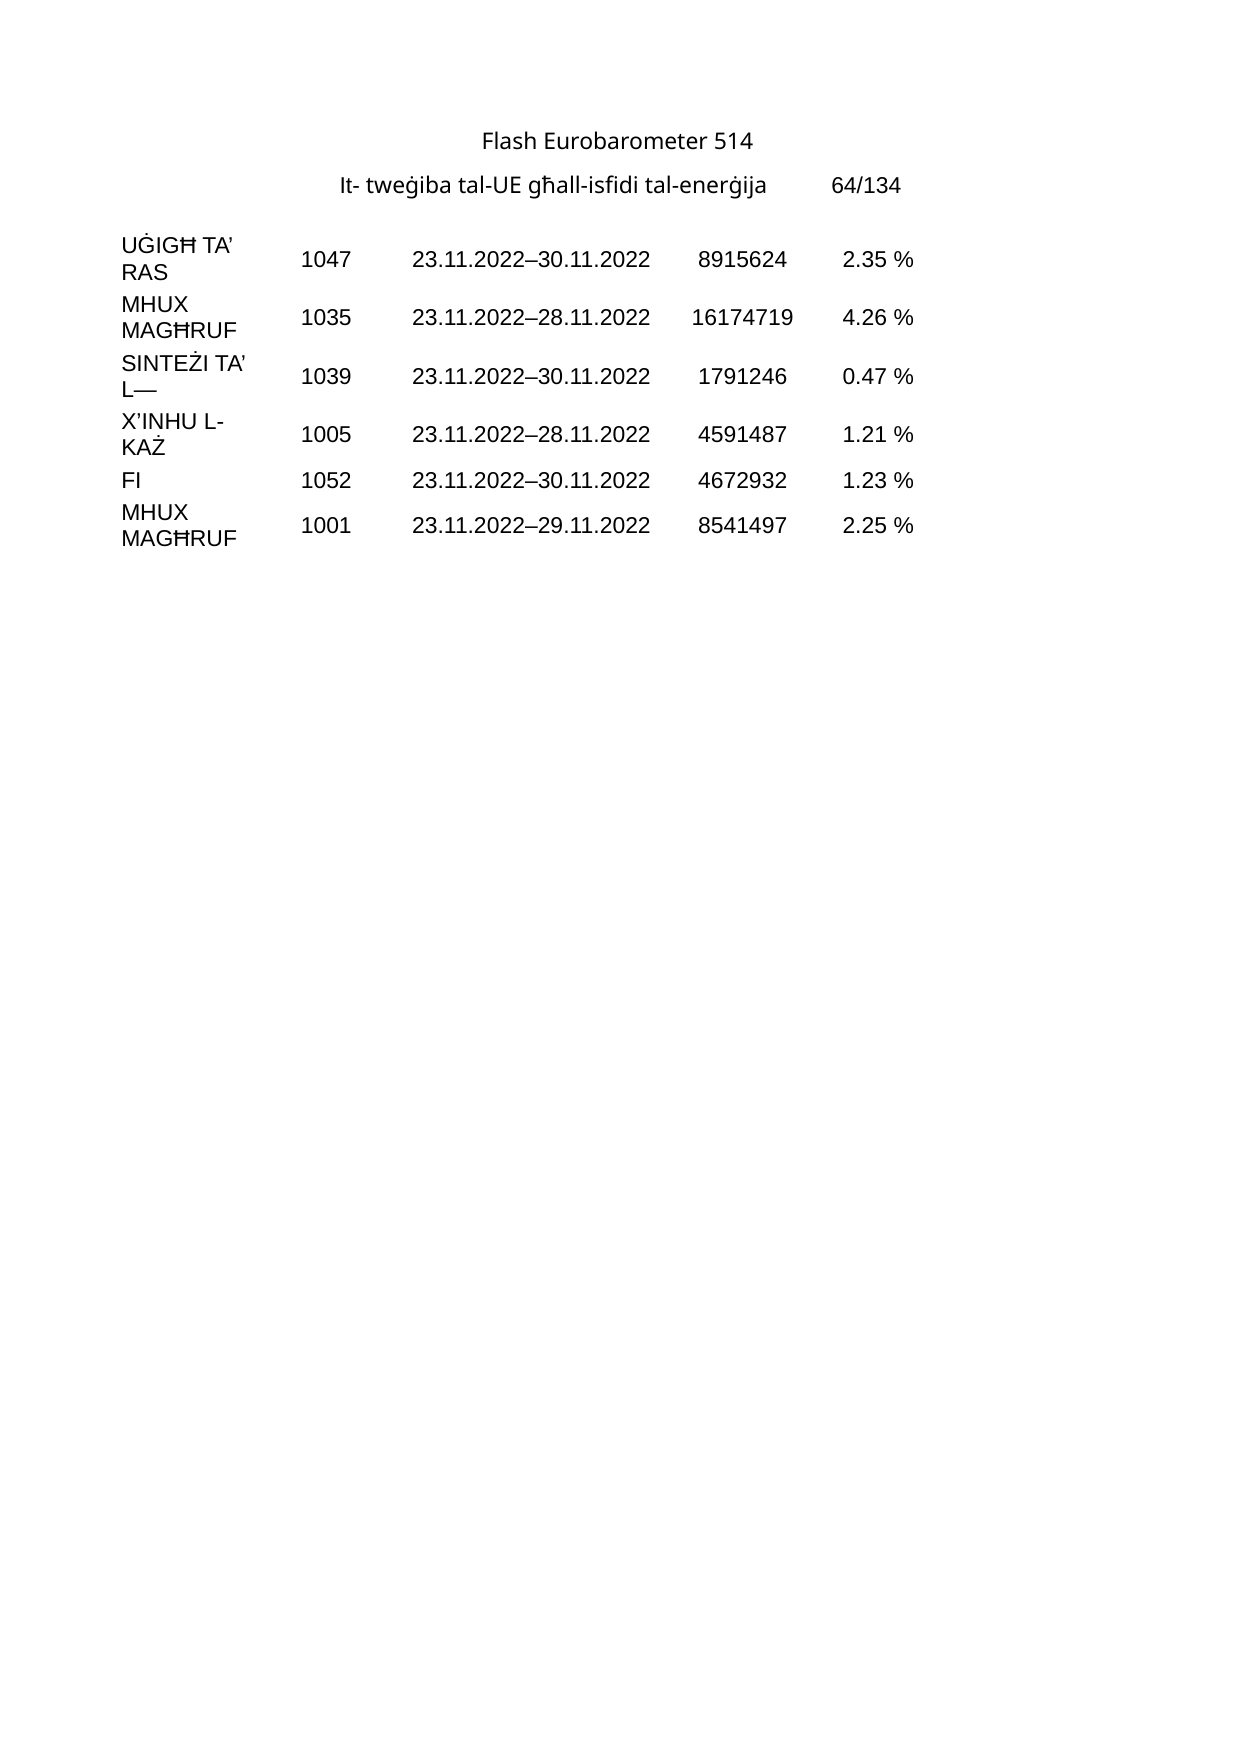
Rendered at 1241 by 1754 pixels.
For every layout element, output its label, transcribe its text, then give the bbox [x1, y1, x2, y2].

table_cell 23.11.2022–30.11.2022 [395, 347, 673, 405]
table_cell 1.23 % [812, 464, 950, 496]
table_cell 0.47 % [812, 347, 950, 405]
table_cell 1.21 % [812, 405, 950, 464]
table_cell 1791246 [673, 347, 812, 405]
table_cell FI [118, 464, 257, 496]
table_cell 4591487 [673, 405, 812, 464]
table_cell SINTEŻI TA’ L— [118, 347, 257, 405]
table_cell 23.11.2022–30.11.2022 [395, 464, 673, 496]
table_cell 1052 [257, 464, 395, 496]
table_cell 23.11.2022–28.11.2022 [395, 288, 673, 347]
table_cell 23.11.2022–28.11.2022 [395, 405, 673, 464]
table_cell UĠIGĦ TA’ RAS [118, 230, 257, 288]
table_cell 2.35 % [812, 230, 950, 288]
table_cell 23.11.2022–30.11.2022 [395, 230, 673, 288]
table_cell 1039 [257, 347, 395, 405]
table_cell MHUX MAGĦRUF [118, 288, 257, 347]
table_cell 8541497 [673, 496, 812, 554]
table_cell 2.25 % [812, 496, 950, 554]
table_cell MHUX MAGĦRUF [118, 496, 257, 554]
table_cell 1001 [257, 496, 395, 554]
table_cell 23.11.2022–29.11.2022 [395, 496, 673, 554]
table_cell 4672932 [673, 464, 812, 496]
table_cell 16174719 [673, 288, 812, 347]
table_cell 8915624 [673, 230, 812, 288]
table_cell 1035 [257, 288, 395, 347]
table_cell X’INHU L-KAŻ [118, 405, 257, 464]
table_cell 4.26 % [812, 288, 950, 347]
table_cell 1047 [257, 230, 395, 288]
table_cell 1005 [257, 405, 395, 464]
